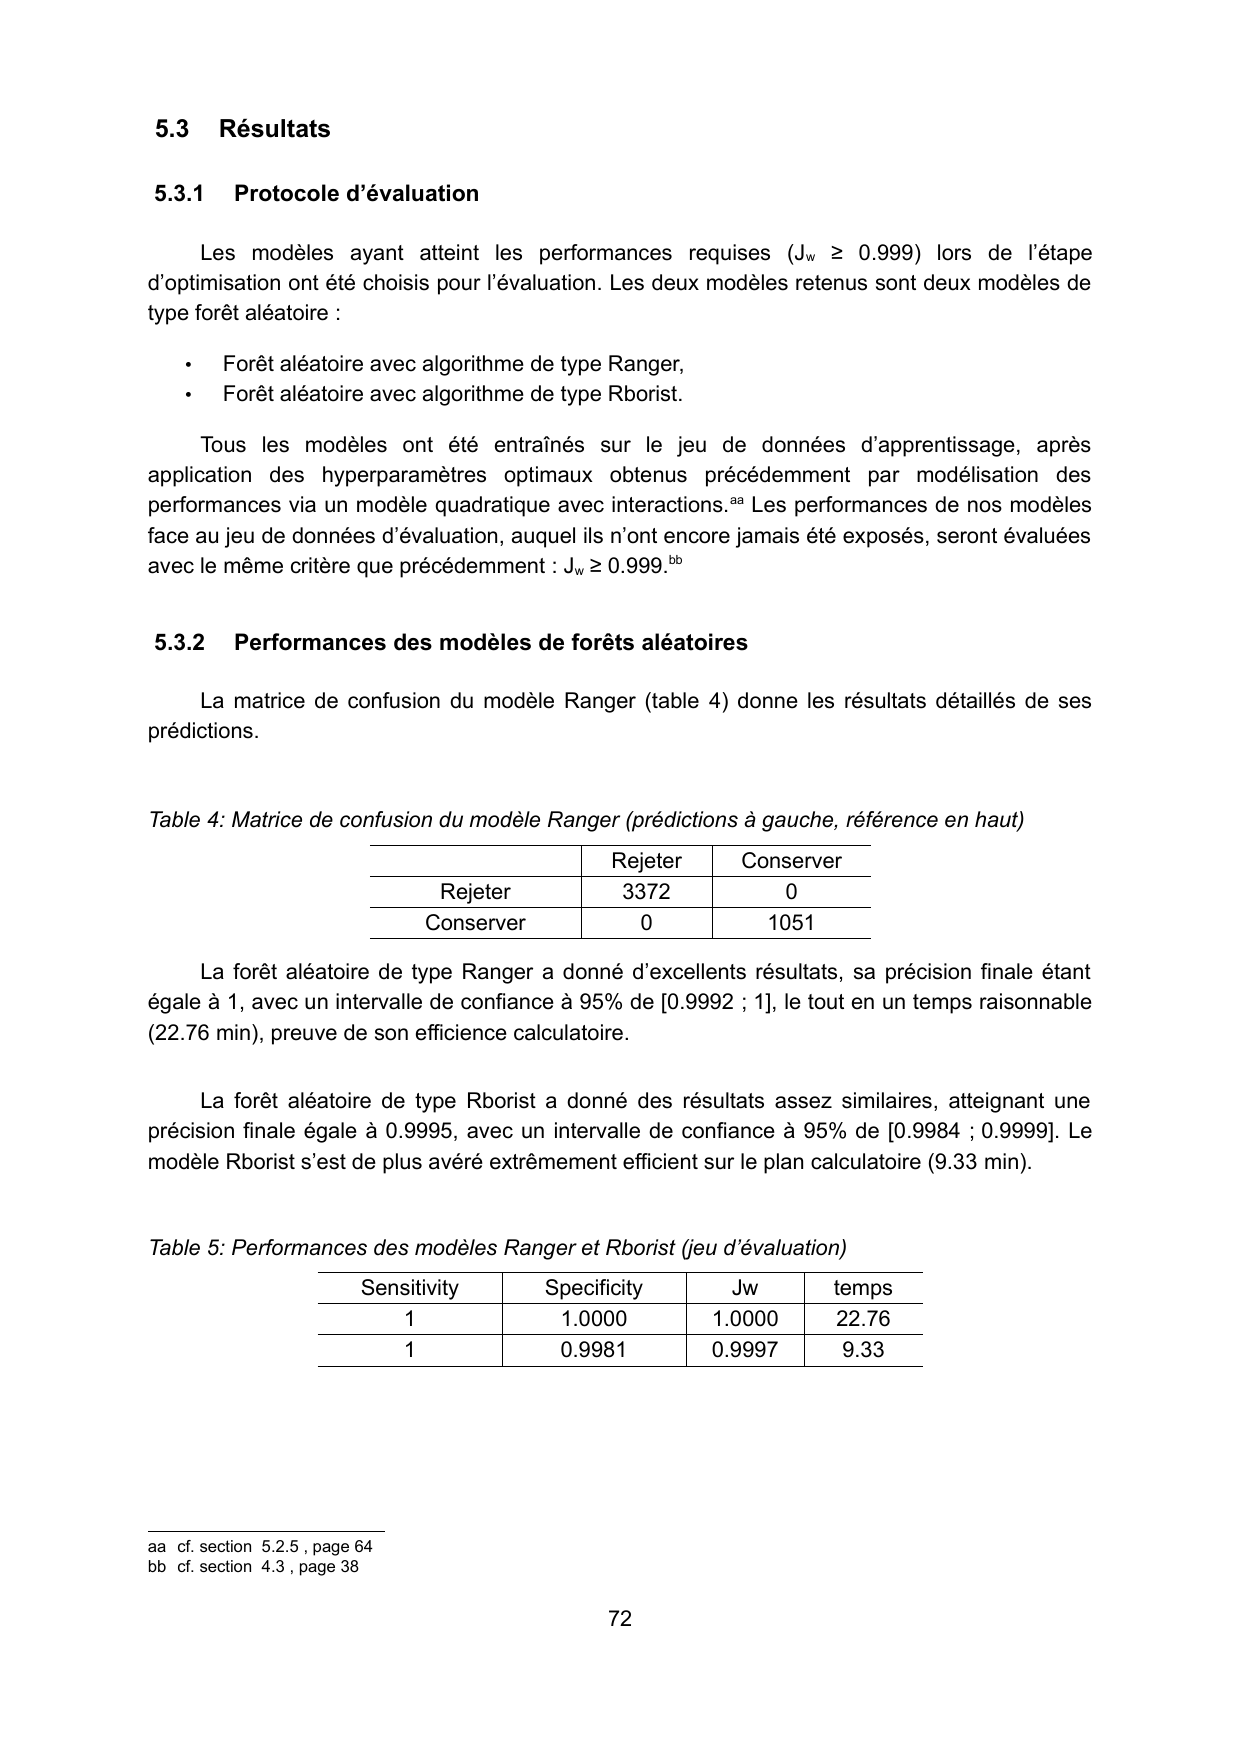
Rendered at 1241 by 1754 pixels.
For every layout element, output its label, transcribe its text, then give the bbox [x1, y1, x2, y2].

subtitle Performances des modèles de forêts aléatoires [148, 629, 1093, 655]
table_cell 9.33 [805, 1335, 922, 1366]
text cf. section 4.3 , page 38 [148, 1556, 1093, 1576]
table_cell 1 [318, 1304, 502, 1334]
table_cell 3372 [582, 877, 712, 907]
table_cell 0 [582, 908, 712, 938]
text Table 4: Matrice de confusion du modèle Ranger (prédictions à gauche, référence en haut) [148, 807, 1093, 832]
subtitle Résultats [148, 113, 1093, 142]
table_cell 1 [318, 1335, 502, 1366]
text La forêt aléatoire de type Rborist a donné des résultats assez similaires, atteignant une précision finale égale à 0.9995, avec un intervalle de confiance à 95% de [0.9984 ; 0.9999]. Le modèle Rborist s’est de plus avéré extrêmement efficient sur le plan calculatoire (9.33 min). [148, 1088, 1093, 1174]
text La forêt aléatoire de type Ranger a donné d’excellents résultats, sa précision finale étant égale à 1, avec un intervalle de confiance à 95% de [0.9992 ; 1], le tout en un temps raisonnable (22.76 min), preuve de son efficience calculatoire. [148, 959, 1093, 1045]
text Table 5: Performances des modèles Ranger et Rborist (jeu d’évaluation) [148, 1234, 1093, 1259]
text La matrice de confusion du modèle Ranger (table 4) donne les résultats détaillés de ses prédictions. [148, 688, 1093, 744]
table_cell 0.9981 [503, 1335, 686, 1366]
table_cell 1.0000 [687, 1304, 804, 1334]
table_cell 22.76 [805, 1304, 922, 1334]
table_cell 0 [713, 877, 871, 907]
table_header Specificity [503, 1273, 686, 1303]
table_cell Rejeter [370, 877, 581, 907]
table_cell 0.9997 [687, 1335, 804, 1366]
table_header Jw [687, 1273, 804, 1303]
table_header Sensitivity [318, 1273, 502, 1303]
table_cell Conserver [370, 908, 581, 938]
subtitle Protocole d’évaluation [148, 180, 1093, 206]
table_header temps [805, 1273, 922, 1303]
table_header [370, 846, 581, 876]
list Forêt aléatoire avec algorithme de type Ranger, [185, 351, 1093, 376]
text cf. section 5.2.5 , page 63 [148, 1537, 1093, 1556]
list Forêt aléatoire avec algorithme de type Rborist. [185, 381, 1093, 406]
table_cell 1051 [713, 908, 871, 938]
table_header Conserver [713, 846, 871, 876]
text Tous les modèles ont été entraînés sur le jeu de données d’apprentissage, après application des hyperparamètres optimaux obtenus précédemment par modélisation des performances via un modèle quadratique avec interactions. Les performances de nos modèles face au jeu de données d’évaluation, auquel ils n’ont encore jamais été exposés, seront évaluées avec le même critère que précédemment : Jw ≥ 0.999. [148, 432, 1093, 578]
text Les modèles ayant atteint les performances requises (Jw ≥ 0.999) lors de l’étape d’optimisation ont été choisis pour l’évaluation. Les deux modèles retenus sont deux modèles de type forêt aléatoire : [148, 239, 1093, 325]
table_cell 1.0000 [503, 1304, 686, 1334]
table_header Rejeter [582, 846, 712, 876]
